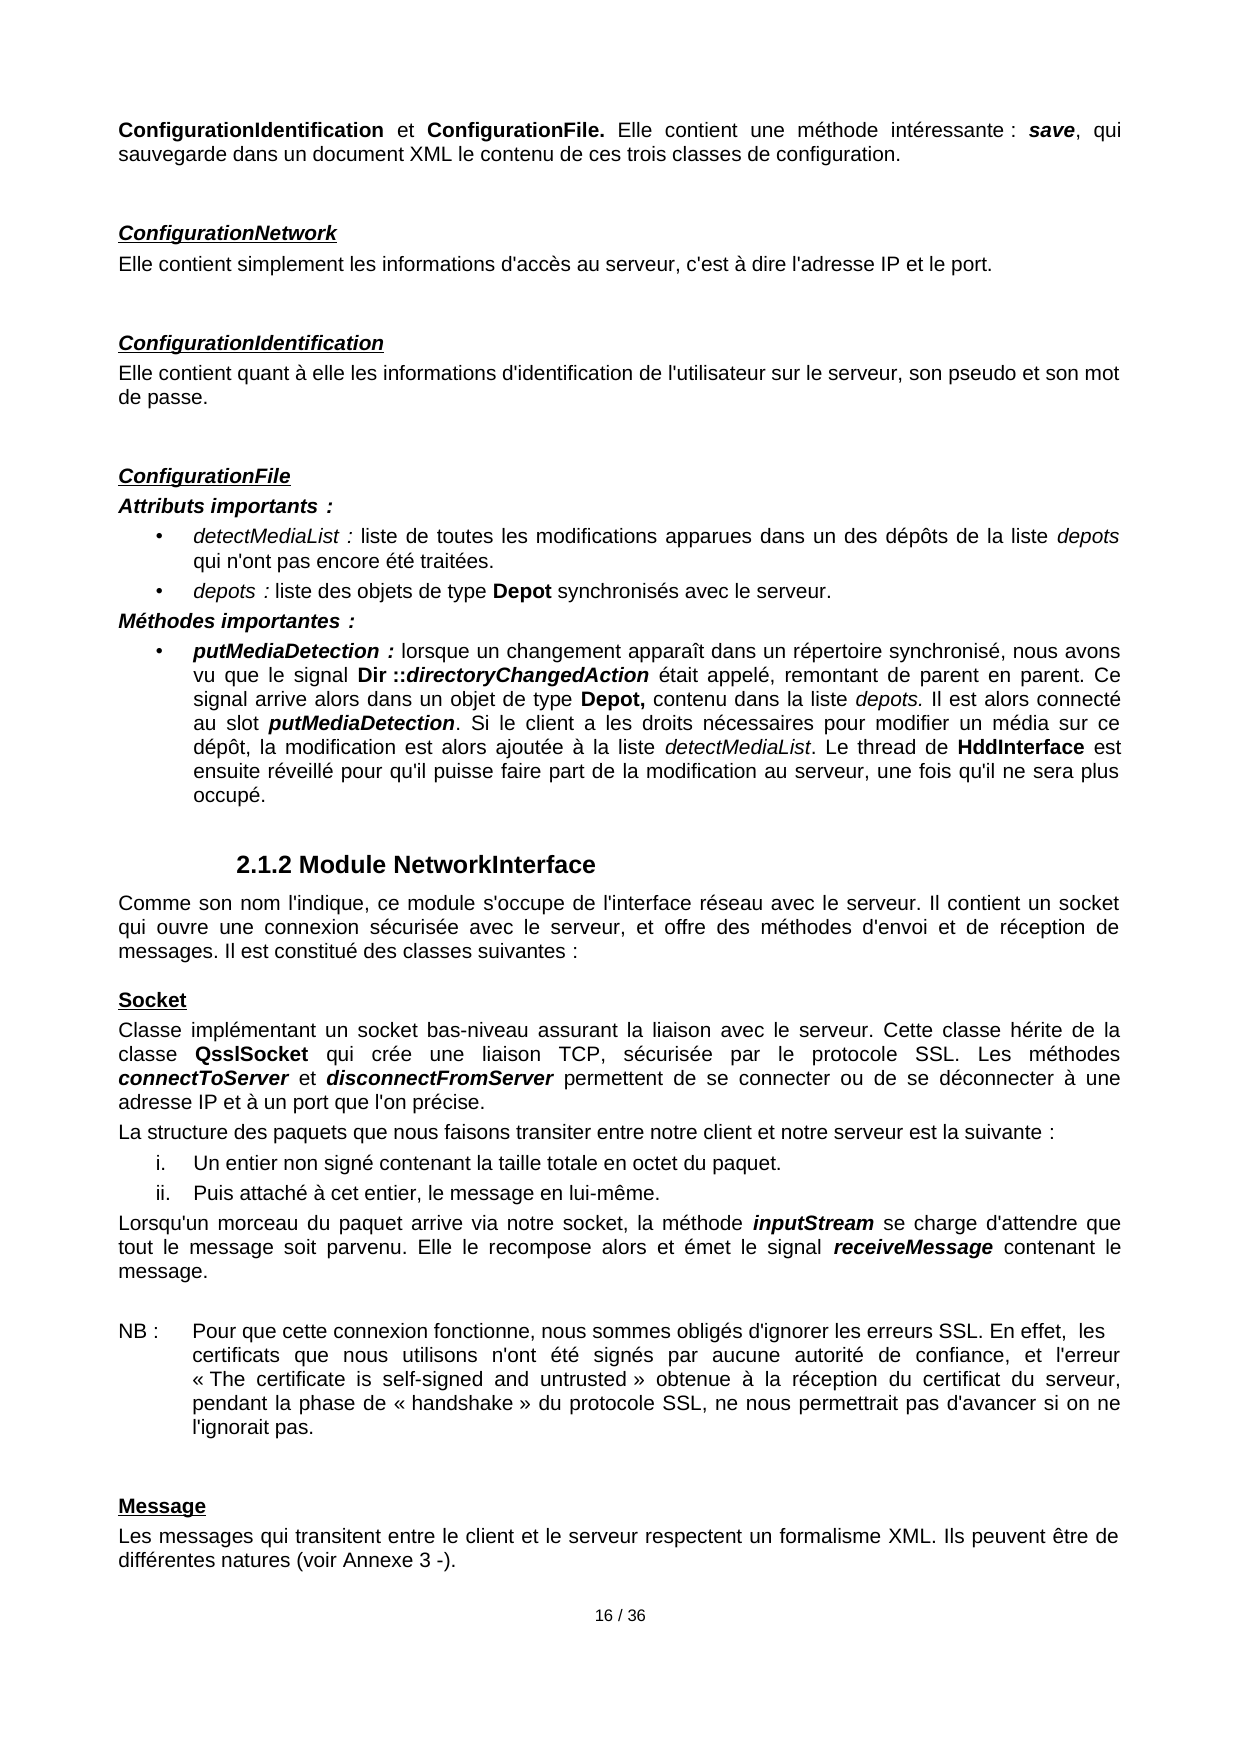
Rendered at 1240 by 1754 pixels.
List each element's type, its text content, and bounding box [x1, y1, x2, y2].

subtitle ConfigurationNetwork [118, 221, 1121, 245]
subtitle ConfigurationIdentification [118, 331, 1121, 354]
subtitle ConfigurationFile [118, 464, 1121, 488]
text NB : Pour que cette connexion fonctionne, nous sommes obligés d'ignorer les erreurs SSL. En effet, les certificats que nous utilisons n'ont été signés par aucune autorité de confiance, et l'erreur « The certificate is self-signed and untrusted » obtenue à la réception du certificat du serveur, pendant la phase de « handshake » du protocole SSL, ne nous permettrait pas d'avancer si on ne l'ignorait pas. [118, 1319, 1121, 1439]
text Lorsqu'un morceau du paquet arrive via notre socket, la méthode inputStream se charge d'attendre que tout le message soit parvenu. Elle le recompose alors et émet le signal receiveMessage contenant le message. [118, 1211, 1121, 1283]
text Les messages qui transitent entre le client et le serveur respectent un formalisme XML. Ils peuvent être de différentes natures (voir Annexe 3 -). [118, 1524, 1121, 1572]
list depots : liste des objets de type Depot synchronisés avec le serveur. [156, 579, 1121, 603]
text Attributs importants : [118, 494, 1121, 518]
subtitle Module NetworkInterface [236, 850, 1121, 878]
text Elle contient simplement les informations d'accès au serveur, c'est à dire l'adresse IP et le port. [118, 251, 1121, 275]
text Méthodes importantes : [118, 609, 1121, 633]
text Comme son nom l'indique, ce module s'occupe de l'interface réseau avec le serveur. Il contient un socket qui ouvre une connexion sécurisée avec le serveur, et offre des méthodes d'envoi et de réception de messages. Il est constitué des classes suivantes : [118, 891, 1121, 963]
text Elle contient quant à elle les informations d'identification de l'utilisateur sur le serveur, son pseudo et son mot de passe. [118, 361, 1121, 409]
subtitle Message [118, 1494, 1121, 1518]
text ConfigurationIdentification et ConfigurationFile. Elle contient une méthode intéressante : save, qui sauvegarde dans un document XML le contenu de ces trois classes de configuration. [118, 118, 1121, 166]
text La structure des paquets que nous faisons transiter entre notre client et notre serveur est la suivante : [118, 1120, 1121, 1144]
list Puis attaché à cet entier, le message en lui-même. [156, 1181, 1121, 1204]
list Un entier non signé contenant la taille totale en octet du paquet. [156, 1150, 1121, 1174]
subtitle Socket [118, 988, 1121, 1012]
list putMediaDetection : lorsque un changement apparaît dans un répertoire synchronisé, nous avons vu que le signal Dir ::directoryChangedAction était appelé, remontant de parent en parent. Ce signal arrive alors dans un objet de type Depot, contenu dans la liste depots. Il est alors connecté au slot putMediaDetection. Si le client a les droits nécessaires pour modifier un média sur ce dépôt, la modification est alors ajoutée à la liste detectMediaList. Le thread de HddInterface est ensuite réveillé pour qu'il puisse faire part de la modification au serveur, une fois qu'il ne sera plus occupé. [156, 639, 1121, 807]
list detectMediaList : liste de toutes les modifications apparues dans un des dépôts de la liste depots qui n'ont pas encore été traitées. [156, 524, 1121, 572]
text Classe implémentant un socket bas-niveau assurant la liaison avec le serveur. Cette classe hérite de la classe QsslSocket qui crée une liaison TCP, sécurisée par le protocole SSL. Les méthodes connectToServer et disconnectFromServer permettent de se connecter ou de se déconnecter à une adresse IP et à un port que l'on précise. [118, 1018, 1121, 1114]
